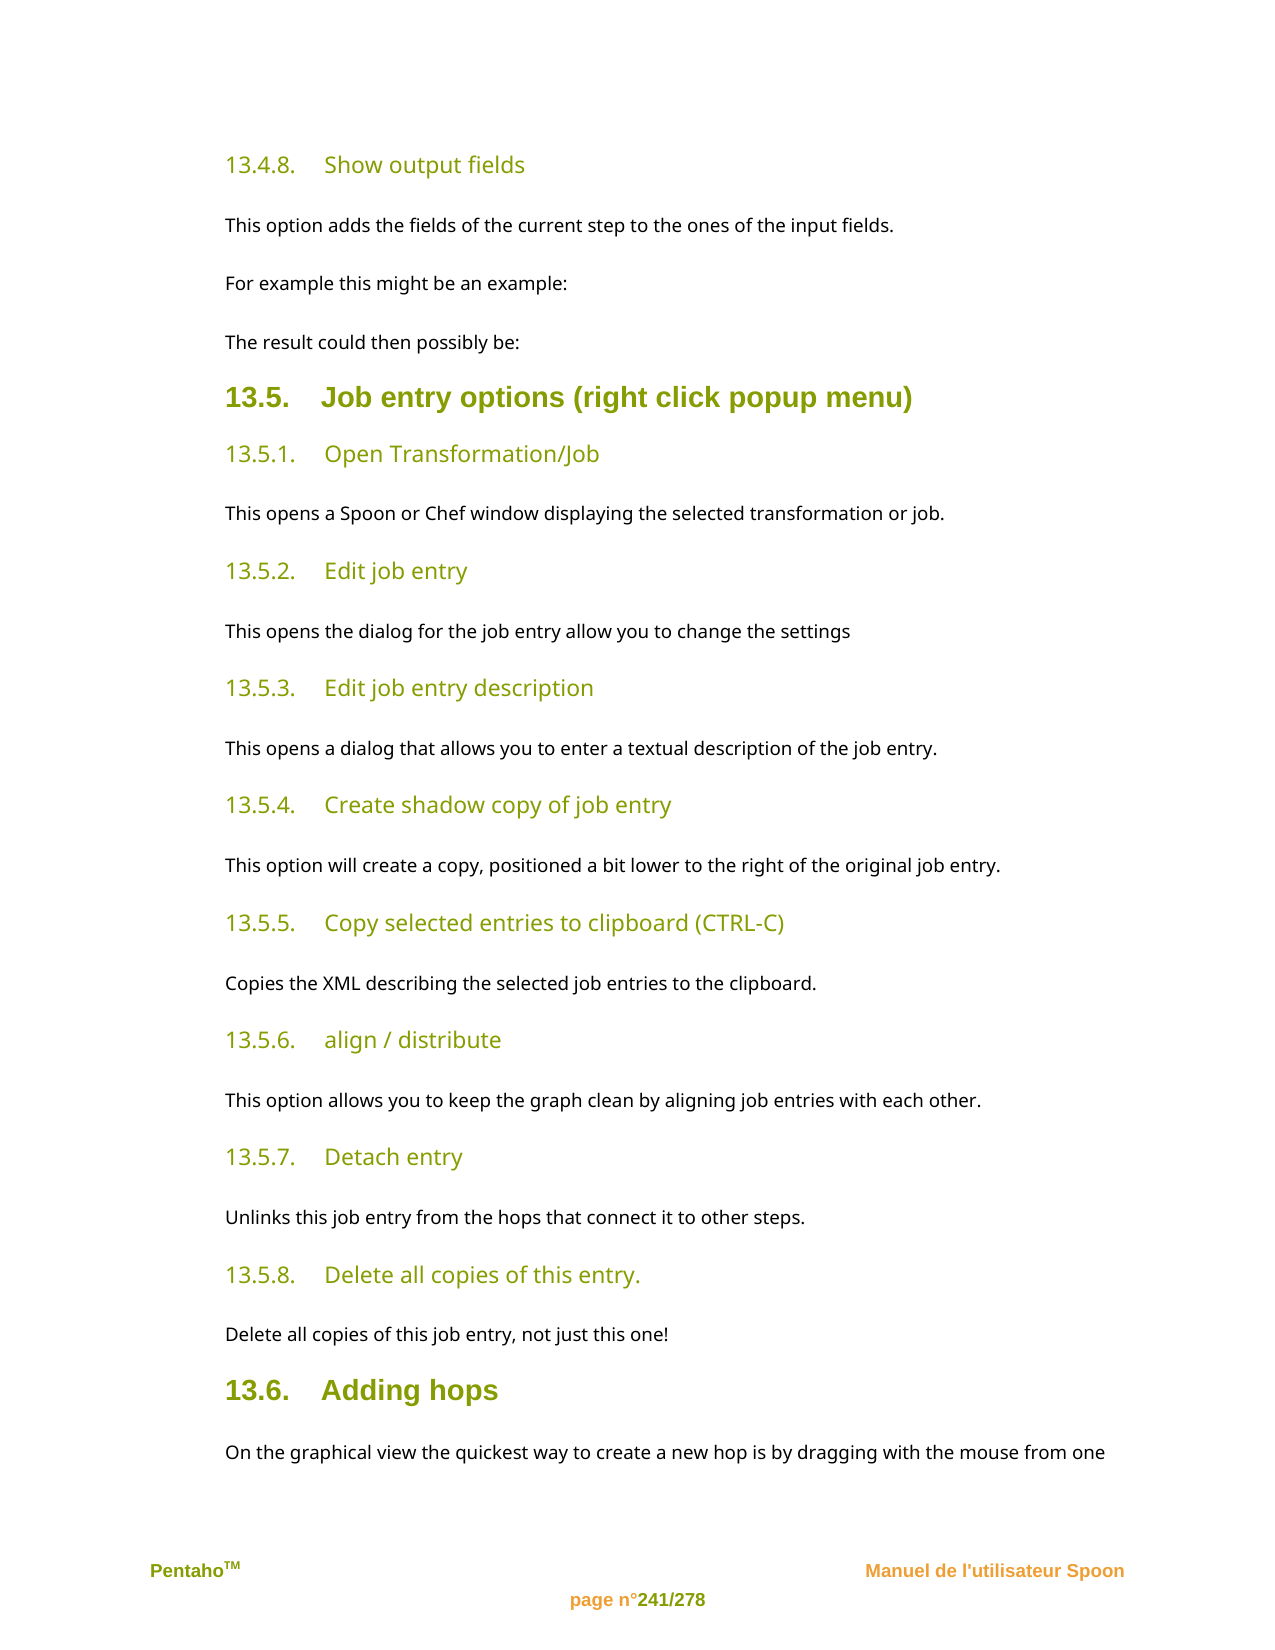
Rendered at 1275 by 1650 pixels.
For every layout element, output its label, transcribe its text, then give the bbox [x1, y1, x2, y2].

subtitle Delete all copies of this entry. [225, 1260, 1125, 1289]
text For example this might be an example: [225, 267, 1125, 296]
subtitle Open Transformation/Job [225, 439, 1125, 468]
text Unlinks this job entry from the hops that connect it to other steps. [225, 1201, 1125, 1230]
text This option allows you to keep the graph clean by aligning job entries with each other. [225, 1084, 1125, 1113]
subtitle Show output fields [225, 150, 1125, 179]
text This option will create a copy, positioned a bit lower to the right of the original job entry. [225, 849, 1125, 878]
subtitle Create shadow copy of job entry [225, 791, 1125, 820]
text This opens a Spoon or Chef window displaying the selected transformation or job. [225, 497, 1125, 527]
subtitle Adding hops [225, 1377, 1125, 1406]
text On the graphical view the quickest way to create a new hop is by dragging with the mouse from one [225, 1436, 1125, 1465]
subtitle Copy selected entries to clipboard (CTRL-C) [225, 908, 1125, 937]
text This option adds the fields of the current step to the ones of the input fields. [225, 209, 1125, 238]
subtitle Edit job entry [225, 556, 1125, 585]
subtitle align / distribute [225, 1025, 1125, 1054]
subtitle Edit job entry description [225, 673, 1125, 702]
text Copies the XML describing the selected job entries to the clipboard. [225, 967, 1125, 996]
subtitle Detach entry [225, 1142, 1125, 1172]
text This opens a dialog that allows you to enter a textual description of the job entry. [225, 732, 1125, 761]
subtitle Job entry options (right click popup menu) [225, 384, 1125, 414]
text This opens the dialog for the job entry allow you to change the settings [225, 615, 1125, 644]
text The result could then possibly be: [225, 326, 1125, 355]
text Delete all copies of this job entry, not just this one! [225, 1318, 1125, 1348]
